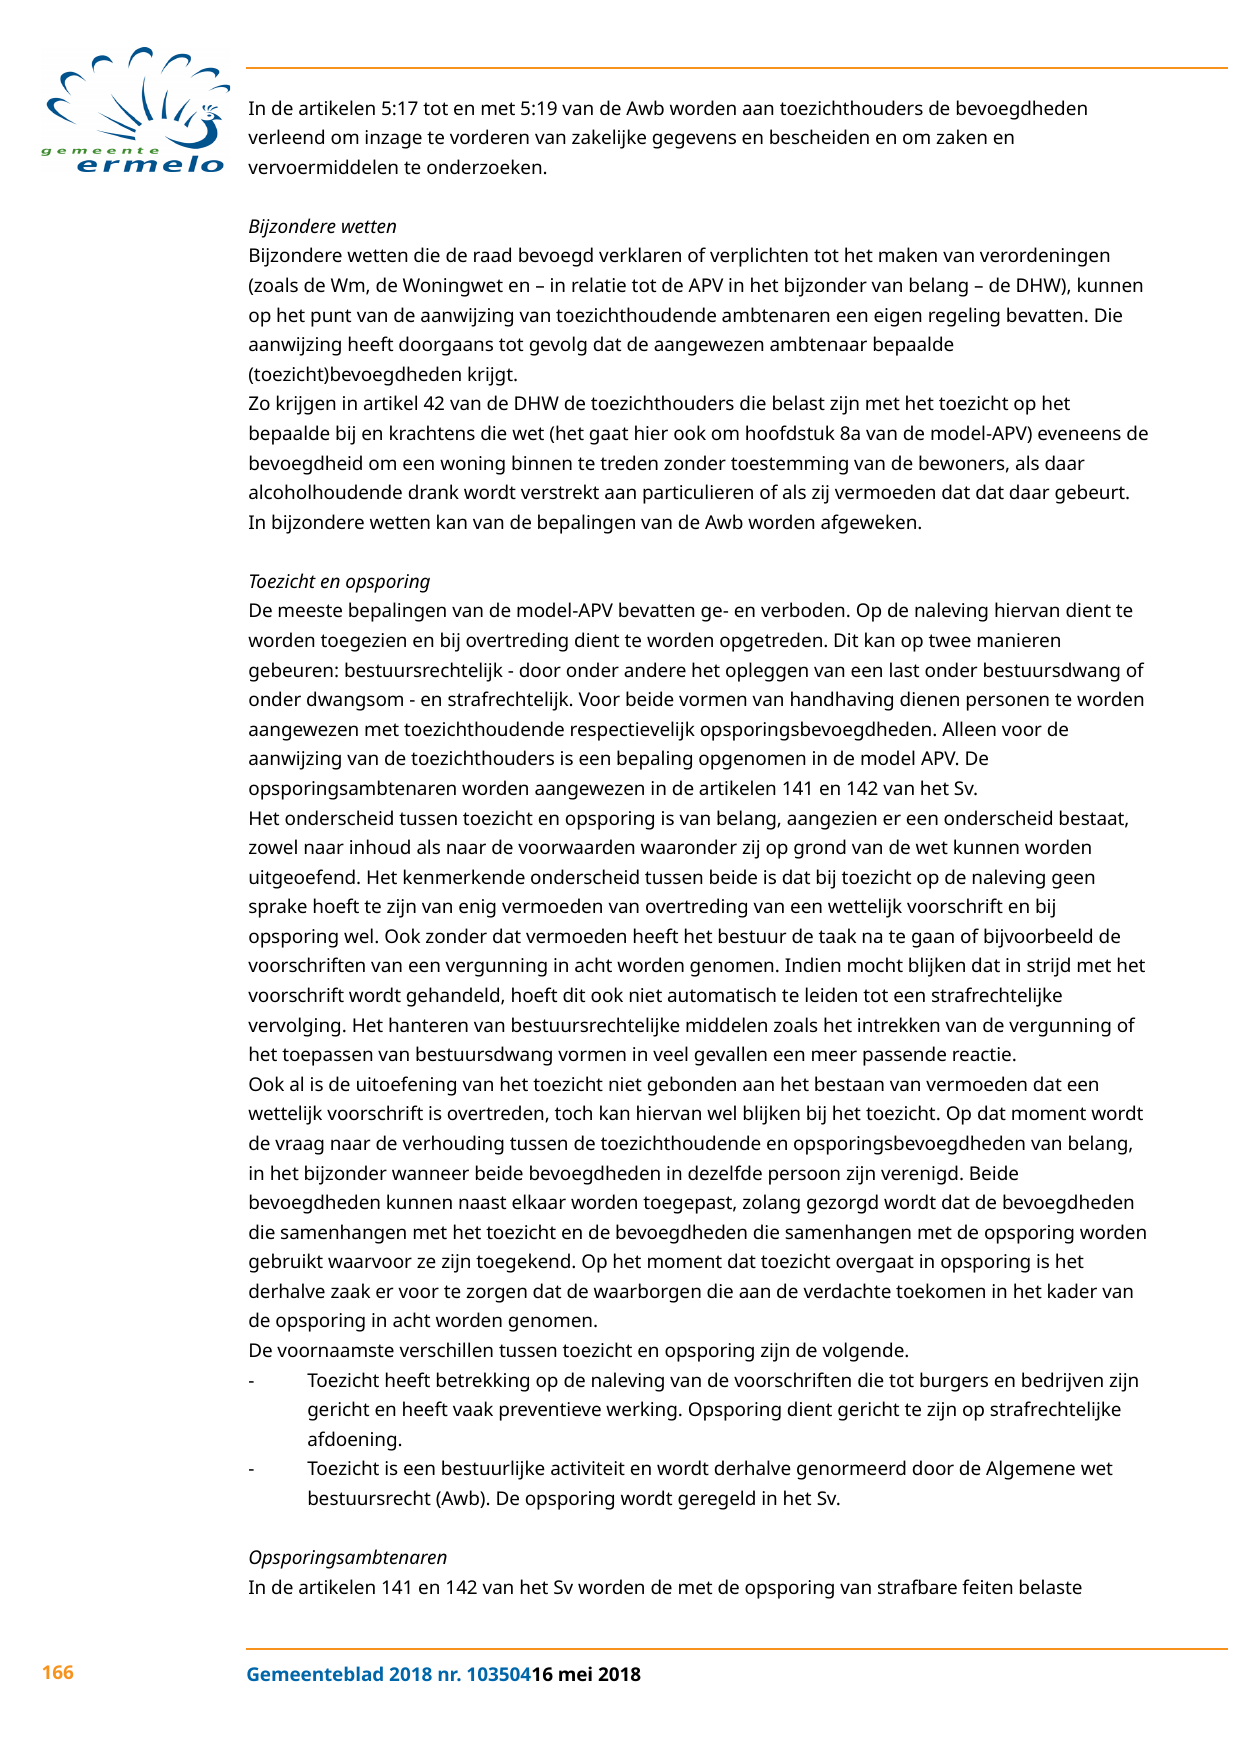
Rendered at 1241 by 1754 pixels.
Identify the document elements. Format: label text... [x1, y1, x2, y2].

text In bijzondere wetten kan van de bepalingen van de Awb worden afgeweken. [248, 509, 1152, 535]
text Opsporingsambtenaren [248, 1544, 1152, 1570]
text Bijzondere wetten [248, 213, 1152, 239]
text Het onderscheid tussen toezicht en opsporing is van belang, aangezien er een onderscheid bestaat, zowel naar inhoud als naar de voorwaarden waaronder zij op grond van de wet kunnen worden uitgeoefend. Het kenmerkende onderscheid tussen beide is dat bij toezicht op de naleving geen sprake hoeft te zijn van enig vermoeden van overtreding van een wettelijk voorschrift en bij opsporing wel. Ook zonder dat vermoeden heeft het bestuur de taak na te gaan of bijvoorbeeld de voorschriften van een vergunning in acht worden genomen. Indien mocht blijken dat in strijd met het voorschrift wordt gehandeld, hoeft dit ook niet automatisch te leiden tot een strafrechtelijke vervolging. Het hanteren van bestuursrechtelijke middelen zoals het intrekken van de vergunning of het toepassen van bestuursdwang vormen in veel gevallen een meer passende reactie. [248, 805, 1152, 1067]
text Ook al is de uitoefening van het toezicht niet gebonden aan het bestaan van vermoeden dat een wettelijk voorschrift is overtreden, toch kan hiervan wel blijken bij het toezicht. Op dat moment wordt de vraag naar de verhouding tussen de toezichthoudende en opsporingsbevoegdheden van belang, in het bijzonder wanneer beide bevoegdheden in dezelfde persoon zijn verenigd. Beide bevoegdheden kunnen naast elkaar worden toegepast, zolang gezorgd wordt dat de bevoegdheden die samenhangen met het toezicht en de bevoegdheden die samenhangen met de opsporing worden gebruikt waarvoor ze zijn toegekend. Op het moment dat toezicht overgaat in opsporing is het derhalve zaak er voor te zorgen dat de waarborgen die aan de verdachte toekomen in het kader van de opsporing in acht worden genomen. [248, 1071, 1152, 1333]
picture [41, 47, 231, 172]
text De voornaamste verschillen tussen toezicht en opsporing zijn de volgende. [248, 1337, 1152, 1363]
text Zo krijgen in artikel 42 van de DHW de toezichthouders die belast zijn met het toezicht op het bepaalde bij en krachtens die wet (het gaat hier ook om hoofdstuk 8a van de model-APV) eveneens de bevoegdheid om een woning binnen te treden zonder toestemming van de bewoners, als daar alcoholhoudende drank wordt verstrekt aan particulieren of als zij vermoeden dat dat daar gebeurt. [248, 391, 1152, 505]
list Toezicht heeft betrekking op de naleving van de voorschriften die tot burgers en bedrijven zijn gericht en heeft vaak preventieve werking. Opsporing dient gericht te zijn op strafrechtelijke afdoening. [248, 1367, 1152, 1452]
text Bijzondere wetten die de raad bevoegd verklaren of verplichten tot het maken van verordeningen (zoals de Wm, de Woningwet en – in relatie tot de APV in het bijzonder van belang – de DHW), kunnen op het punt van de aanwijzing van toezichthoudende ambtenaren een eigen regeling bevatten. Die aanwijzing heeft doorgaans tot gevolg dat de aangewezen ambtenaar bepaalde (toezicht)bevoegdheden krijgt. [248, 243, 1152, 387]
text De meeste bepalingen van de model-APV bevatten ge- en verboden. Op de naleving hiervan dient te worden toegezien en bij overtreding dient te worden opgetreden. Dit kan op twee manieren gebeuren: bestuursrechtelijk - door onder andere het opleggen van een last onder bestuursdwang of onder dwangsom - en strafrechtelijk. Voor beide vormen van handhaving dienen personen te worden aangewezen met toezichthoudende respectievelijk opsporingsbevoegdheden. Alleen voor de aanwijzing van de toezichthouders is een bepaling opgenomen in de model APV. De opsporingsambtenaren worden aangewezen in de artikelen 141 en 142 van het Sv. [248, 598, 1152, 801]
text In de artikelen 5:17 tot en met 5:19 van de Awb worden aan toezichthouders de bevoegdheden verleend om inzage te vorderen van zakelijke gegevens en bescheiden en om zaken en vervoermiddelen te onderzoeken. [248, 95, 1152, 180]
text Toezicht en opsporing [248, 568, 1152, 594]
text In de artikelen 141 en 142 van het Sv worden de met de opsporing van strafbare feiten belaste [248, 1574, 1152, 1600]
list Toezicht is een bestuurlijke activiteit en wordt derhalve genormeerd door de Algemene wet bestuursrecht (Awb). De opsporing wordt geregeld in het Sv. [248, 1456, 1152, 1511]
